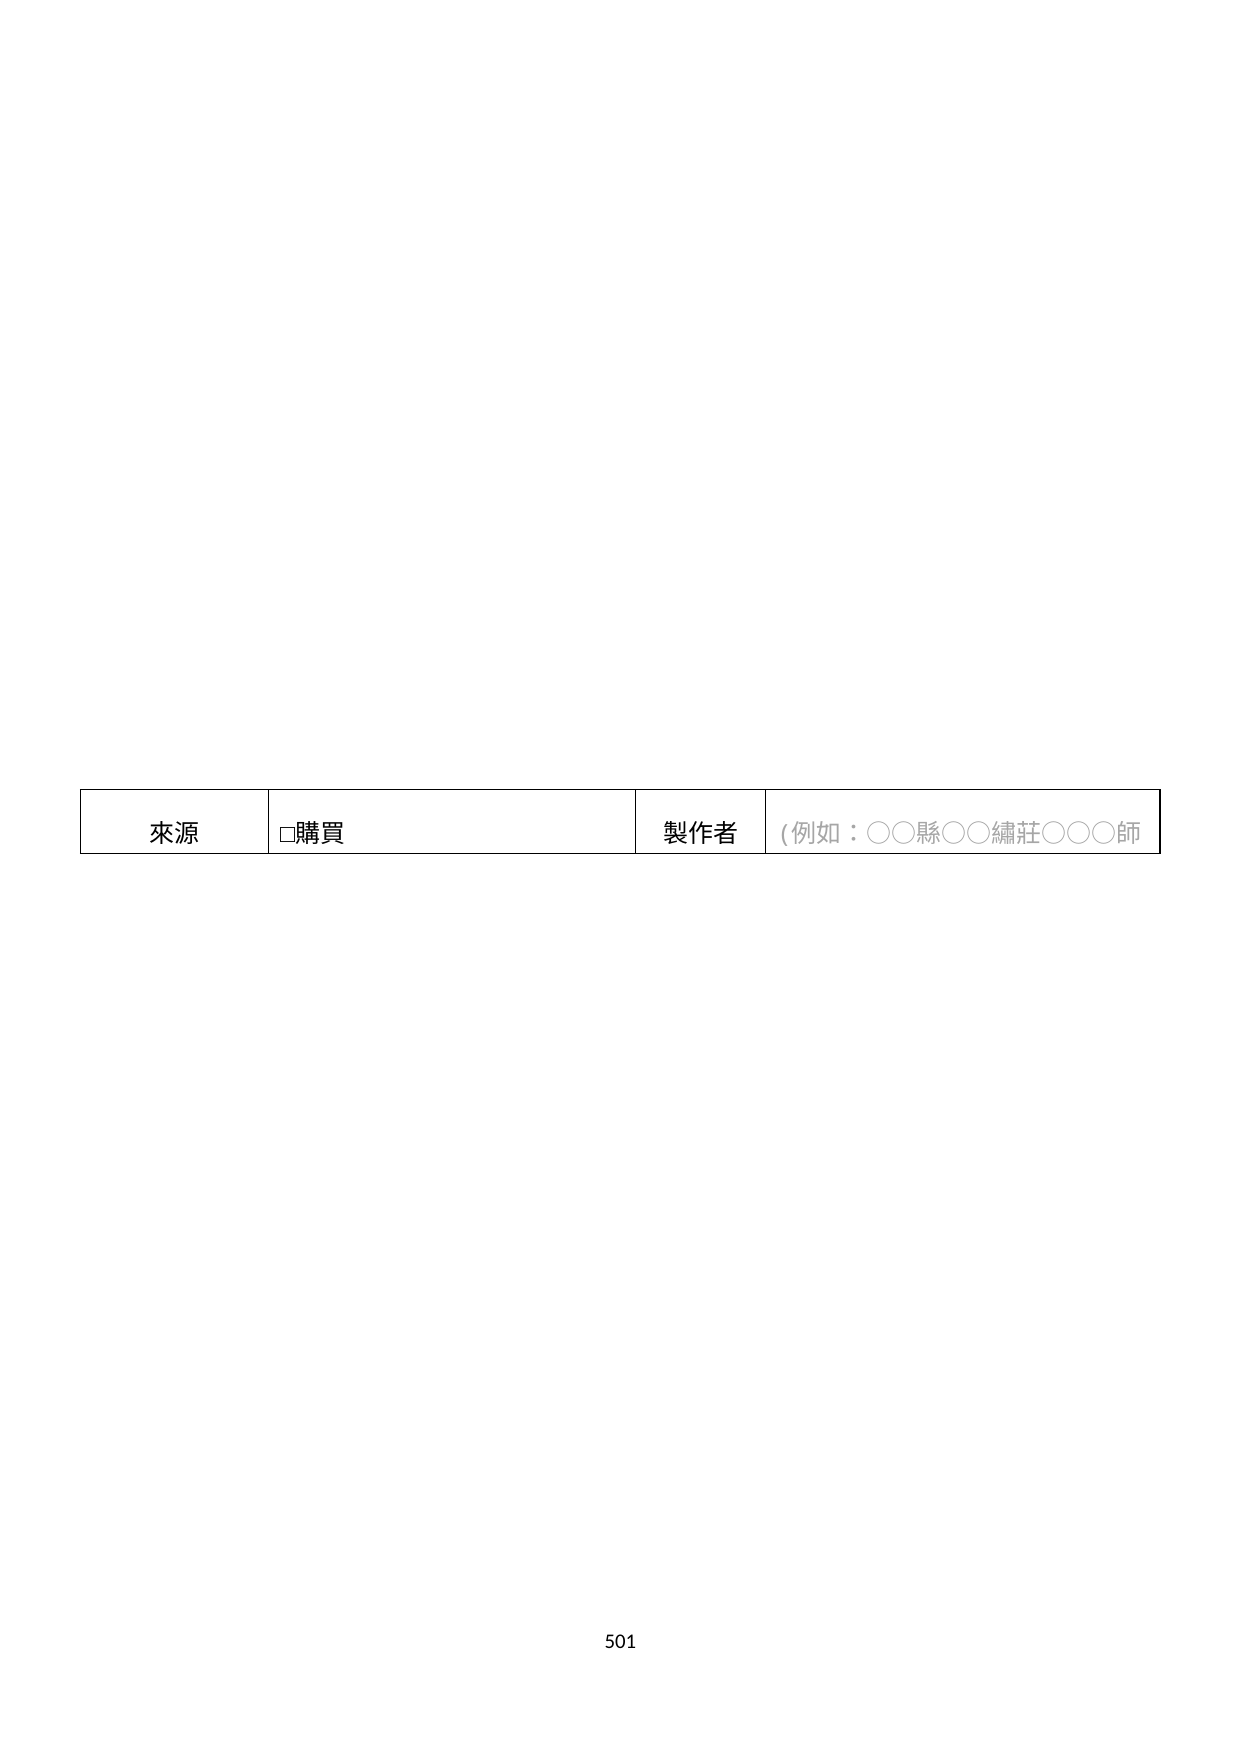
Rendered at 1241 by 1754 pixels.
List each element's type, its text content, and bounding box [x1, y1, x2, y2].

table_cell □購買 [269, 790, 635, 853]
table_cell 來源 [81, 790, 268, 853]
table_cell 製作者 [636, 790, 765, 853]
table_cell (例如：○○縣○○繡莊○○○師 [766, 790, 1159, 853]
